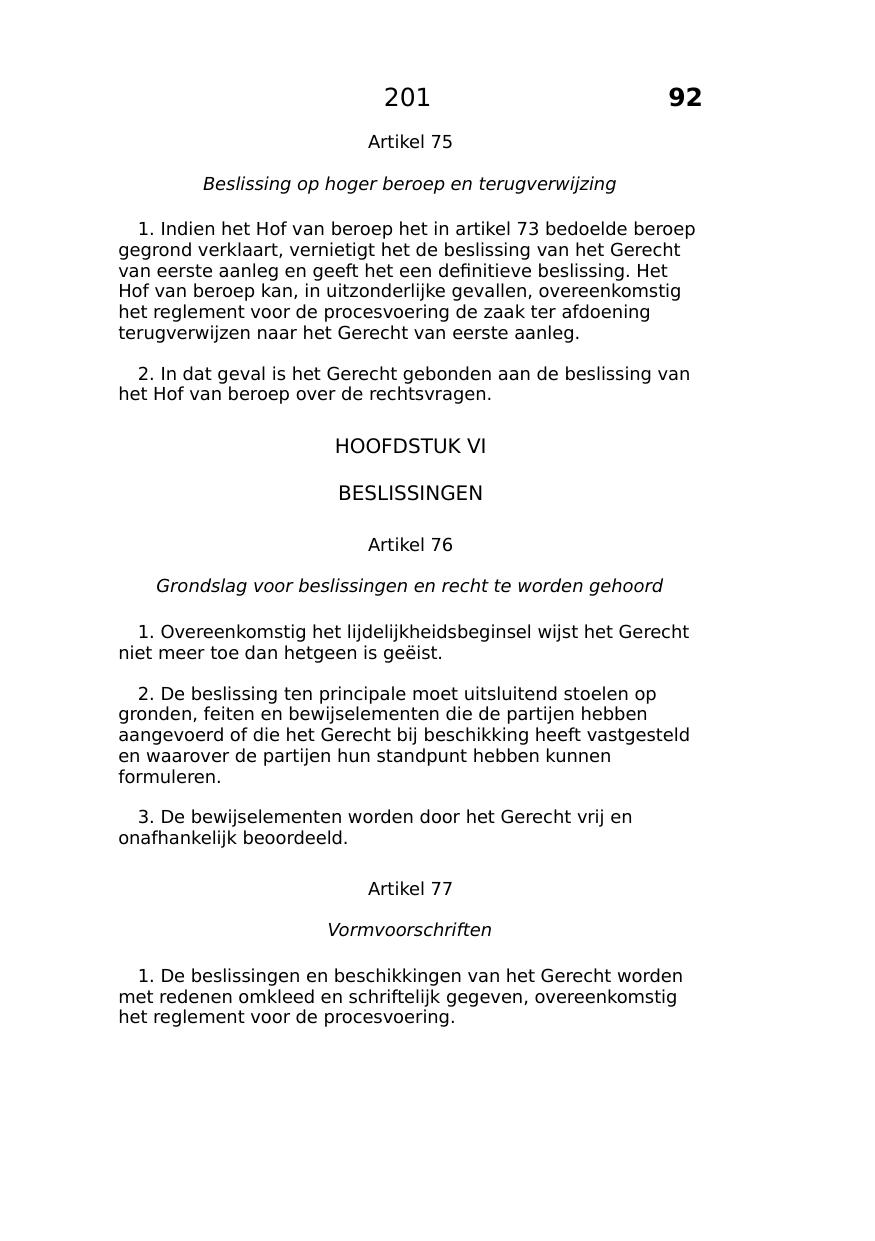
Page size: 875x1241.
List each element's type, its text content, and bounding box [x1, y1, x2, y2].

text 3. De bewijselementen worden door het Gerecht vrij en onafhankelijk beoordeeld. [118, 807, 703, 849]
text 2. In dat geval is het Gerecht gebonden aan de beslissing van het Hof van beroep over de rechtsvragen. [118, 363, 703, 405]
text 2. De beslissing ten principale moet uitsluitend stoelen op gronden, feiten en bewijselementen die de partijen hebben aangevoerd of die het Gerecht bij beschikking heeft vastgesteld en waarover de partijen hun standpunt hebben kunnen formuleren. [118, 683, 703, 787]
subtitle Artikel 77 Vormvoorschriften [118, 879, 703, 941]
subtitle Artikel 75 Beslissing op hoger beroep en terugverwijzing [118, 132, 703, 194]
subtitle Artikel 76 Grondslag voor beslissingen en recht te worden gehoord [118, 535, 703, 597]
text 1. Indien het Hof van beroep het in artikel 73 bedoelde beroep gegrond verklaart, vernietigt het de beslissing van het Gerecht van eerste aanleg en geeft het een definitieve beslissing. Het Hof van beroep kan, in uitzonderlijke gevallen, overeenkomstig het reglement voor de procesvoering de zaak ter afdoening terugverwijzen naar het Gerecht van eerste aanleg. [118, 219, 703, 343]
text 1. De beslissingen en beschikkingen van het Gerecht worden met redenen omkleed en schriftelijk gegeven, overeenkomstig het reglement voor de procesvoering. [118, 966, 703, 1028]
text 1. Overeenkomstig het lijdelijkheidsbeginsel wijst het Gerecht niet meer toe dan hetgeen is geëist. [118, 622, 703, 663]
subtitle HOOFDSTUK VI BESLISSINGEN [118, 435, 703, 505]
